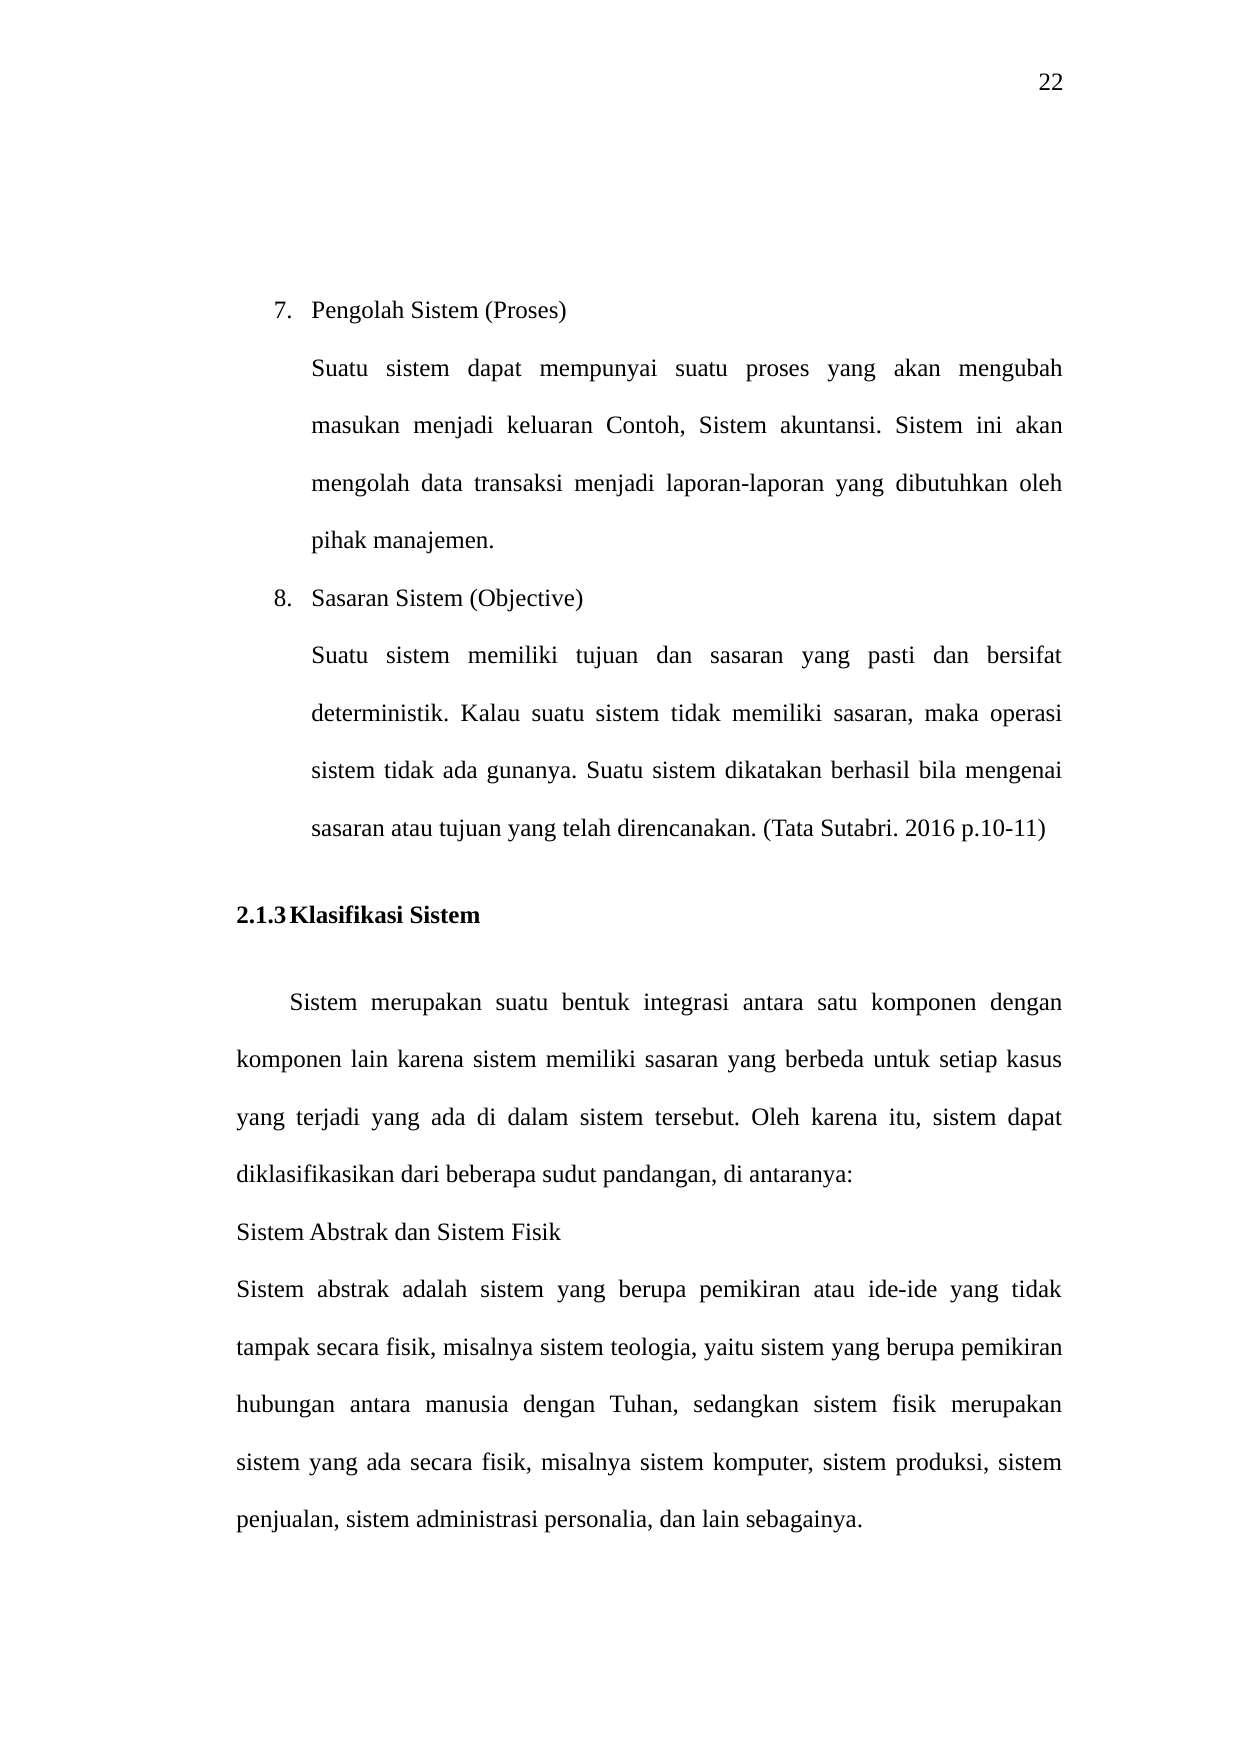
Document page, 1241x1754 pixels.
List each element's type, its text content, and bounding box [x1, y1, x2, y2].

list Suatu sistem memiliki tujuan dan sasaran yang pasti dan bersifat deterministik. Kalau suatu sistem tidak memiliki sasaran, maka operasi sistem tidak ada gunanya. Suatu sistem dikatakan berhasil bila mengenai sasaran atau tujuan yang telah direncanakan. (Tata Sutabri. 2016 p.10-11) [274, 640, 1063, 842]
subtitle 2.1.3 Klasifikasi Sistem [236, 900, 1063, 928]
text Sistem Abstrak dan Sistem Fisik [236, 1217, 1063, 1246]
text Sistem abstrak adalah sistem yang berupa pemikiran atau ide-ide yang tidak tampak secara fisik, misalnya sistem teologia, yaitu sistem yang berupa pemikiran hubungan antara manusia dengan Tuhan, sedangkan sistem fisik merupakan sistem yang ada secara fisik, misalnya sistem komputer, sistem produksi, sistem penjualan, sistem administrasi personalia, dan lain sebagainya. [236, 1274, 1063, 1533]
list Suatu sistem dapat mempunyai suatu proses yang akan mengubah masukan menjadi keluaran Contoh, Sistem akuntansi. Sistem ini akan mengolah data transaksi menjadi laporan-laporan yang dibutuhkan oleh pihak manajemen. [274, 353, 1063, 554]
text Sistem merupakan suatu bentuk integrasi antara satu komponen dengan komponen lain karena sistem memiliki sasaran yang berbeda untuk setiap kasus yang terjadi yang ada di dalam sistem tersebut. Oleh karena itu, sistem dapat diklasifikasikan dari beberapa sudut pandangan, di antaranya: [236, 987, 1063, 1188]
list Sasaran Sistem (Objective) [274, 583, 1063, 612]
list Pengolah Sistem (Proses) [274, 295, 1063, 324]
